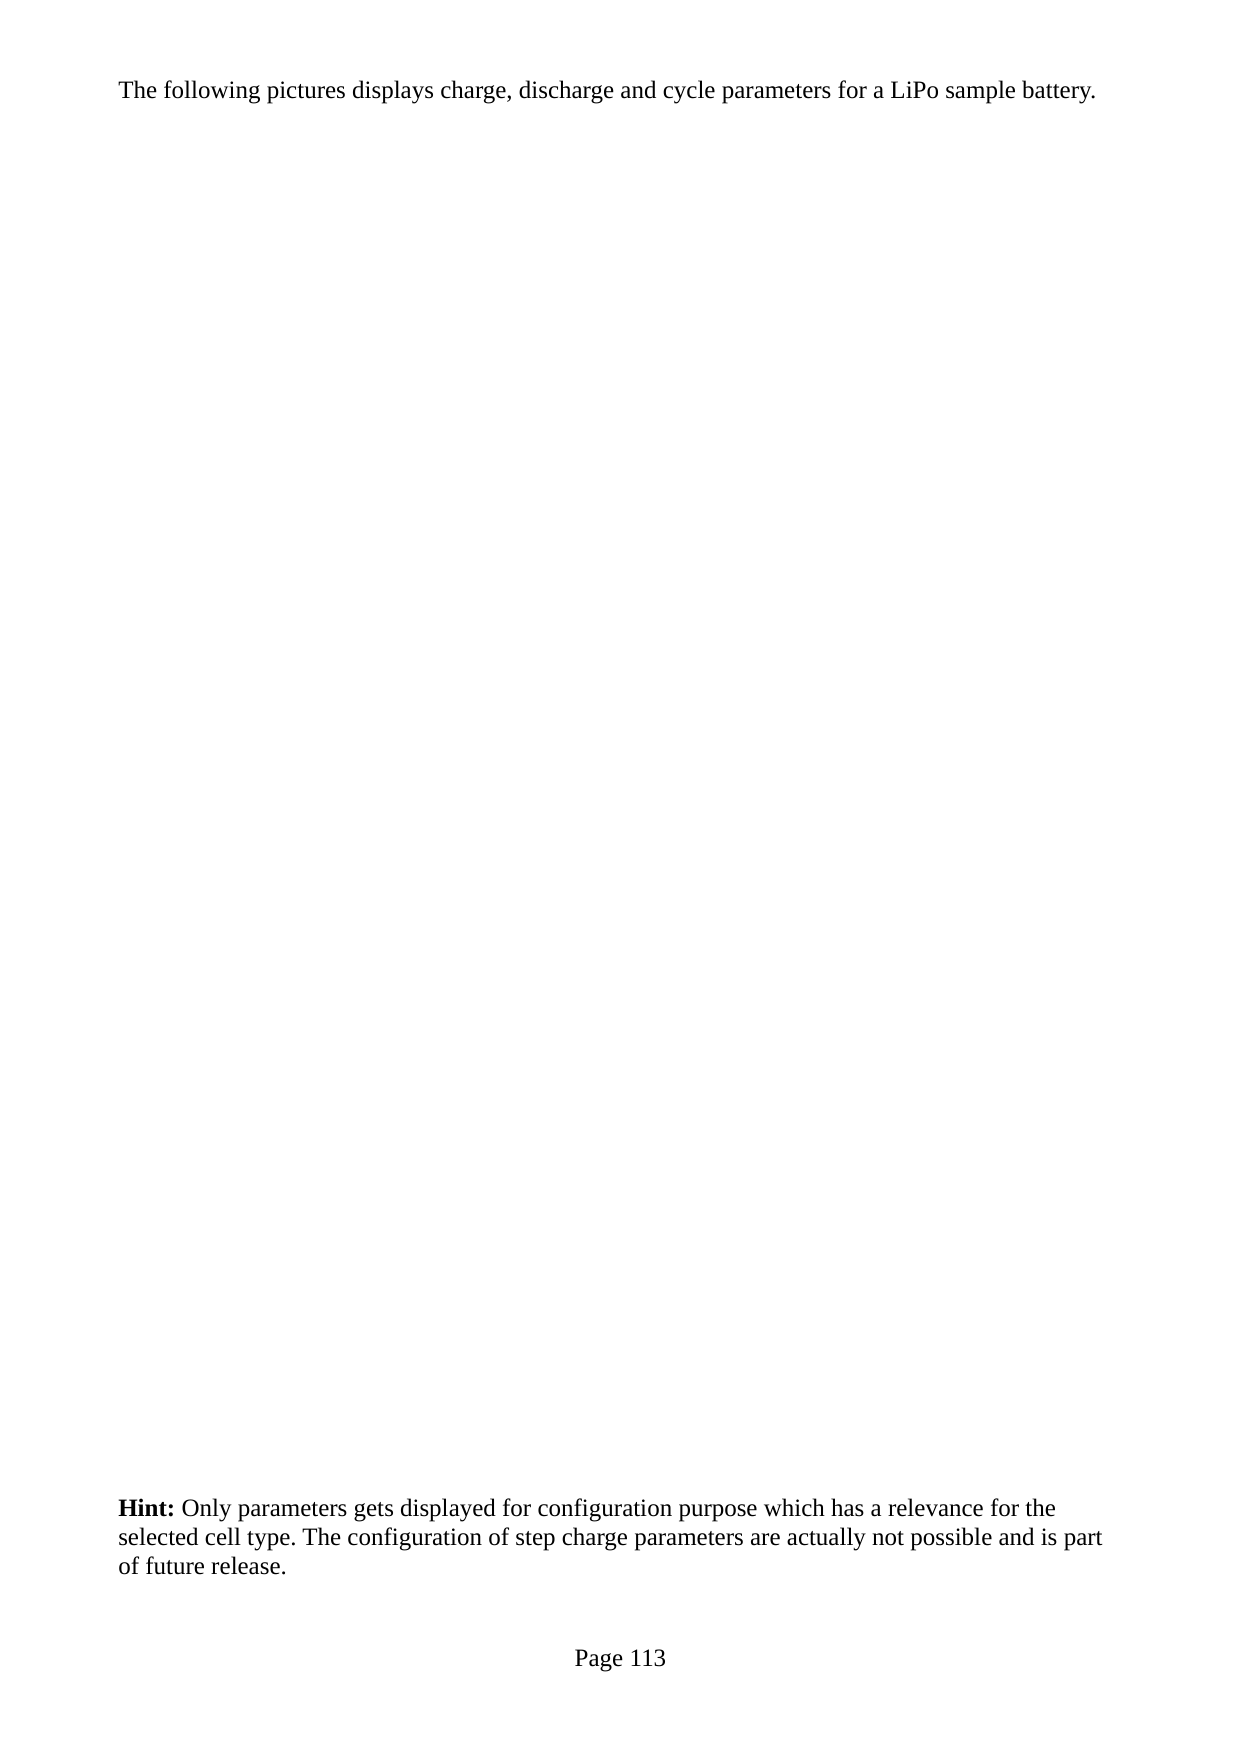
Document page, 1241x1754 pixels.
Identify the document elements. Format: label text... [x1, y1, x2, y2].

text The following pictures displays charge, discharge and cycle parameters for a LiPo sample battery. [118, 75, 1122, 104]
text Hint: Only parameters gets displayed for configuration purpose which has a relevance for the selected cell type. The configuration of step charge parameters are actually not possible and is part of future release. [118, 826, 1122, 1579]
